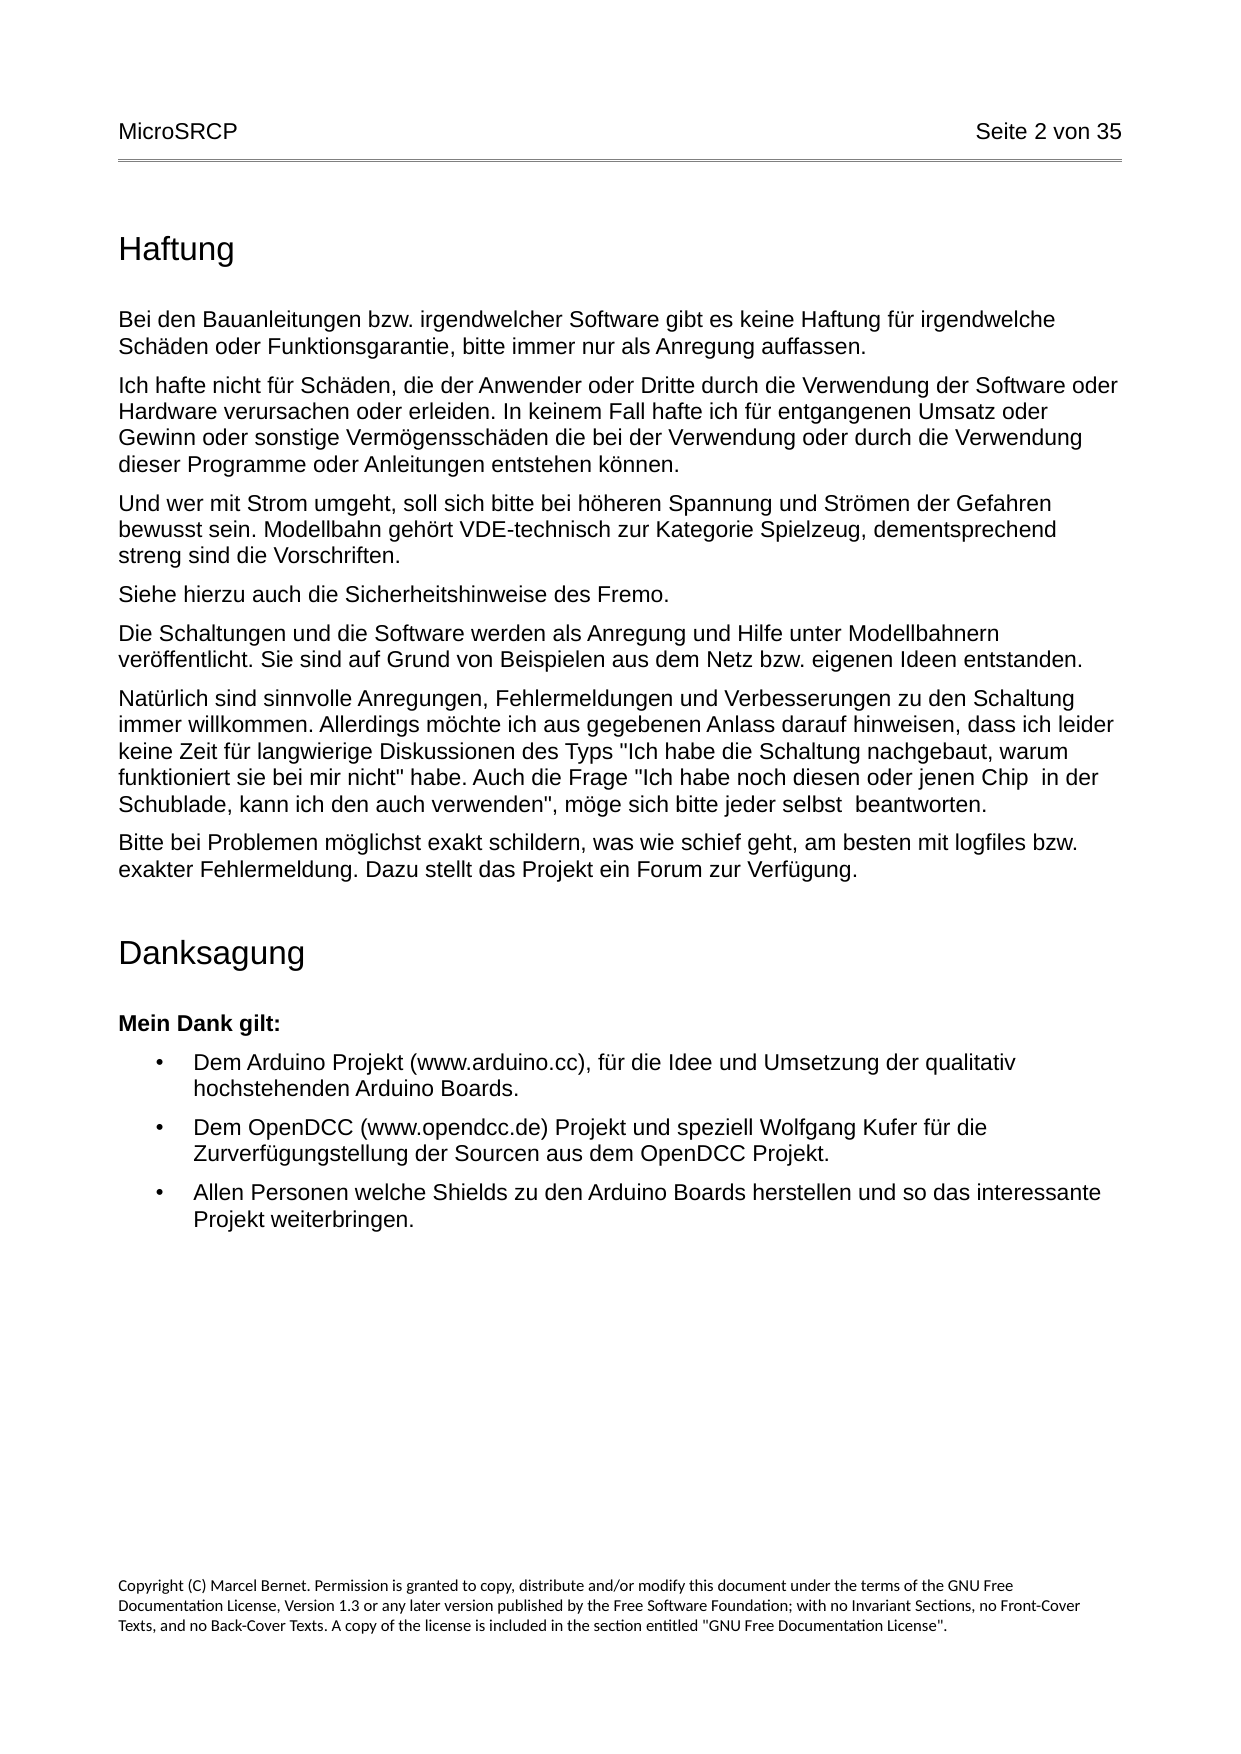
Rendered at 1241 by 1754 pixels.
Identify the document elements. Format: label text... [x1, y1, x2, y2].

text Haftung [118, 229, 1122, 268]
text Siehe hierzu auch die Sicherheitshinweise des Fremo. [118, 581, 1122, 607]
text Bitte bei Problemen möglichst exakt schildern, was wie schief geht, am besten mit logfiles bzw. exakter Fehlermeldung. Dazu stellt das Projekt ein Forum zur Verfügung. [118, 829, 1122, 882]
text Ich hafte nicht für Schäden, die der Anwender oder Dritte durch die Verwendung der Software oder Hardware verursachen oder erleiden. In keinem Fall hafte ich für entgangenen Umsatz oder Gewinn oder sonstige Vermögensschäden die bei der Verwendung oder durch die Verwendung dieser Programme oder Anleitungen entstehen können. [118, 372, 1122, 477]
text Bei den Bauanleitungen bzw. irgendwelcher Software gibt es keine Haftung für irgendwelche Schäden oder Funktionsgarantie, bitte immer nur als Anregung auffassen. [118, 306, 1122, 359]
text Und wer mit Strom umgeht, soll sich bitte bei höheren Spannung und Strömen der Gefahren bewusst sein. Modellbahn gehört VDE-technisch zur Kategorie Spielzeug, dementsprechend streng sind die Vorschriften. [118, 489, 1122, 568]
list Dem Arduino Projekt (www.arduino.cc), für die Idee und Umsetzung der qualitativ hochstehenden Arduino Boards. [156, 1049, 1122, 1101]
list Allen Personen welche Shields zu den Arduino Boards herstellen und so das interessante Projekt weiterbringen. [156, 1179, 1122, 1232]
text Die Schaltungen und die Software werden als Anregung und Hilfe unter Modellbahnern veröffentlicht. Sie sind auf Grund von Beispielen aus dem Netz bzw. eigenen Ideen entstanden. [118, 620, 1122, 673]
text Danksagung [118, 933, 1122, 971]
list Dem OpenDCC (www.opendcc.de) Projekt und speziell Wolfgang Kufer für die Zurverfügungstellung der Sourcen aus dem OpenDCC Projekt. [156, 1114, 1122, 1167]
text Natürlich sind sinnvolle Anregungen, Fehlermeldungen und Verbesserungen zu den Schaltung immer willkommen. Allerdings möchte ich aus gegebenen Anlass darauf hinweisen, dass ich leider keine Zeit für langwierige Diskussionen des Typs "Ich habe die Schaltung nachgebaut, warum funktioniert sie bei mir nicht" habe. Auch die Frage "Ich habe noch diesen oder jenen Chip in der Schublade, kann ich den auch verwenden", möge sich bitte jeder selbst beantworten. [118, 685, 1122, 817]
text Mein Dank gilt: [118, 1010, 1122, 1036]
